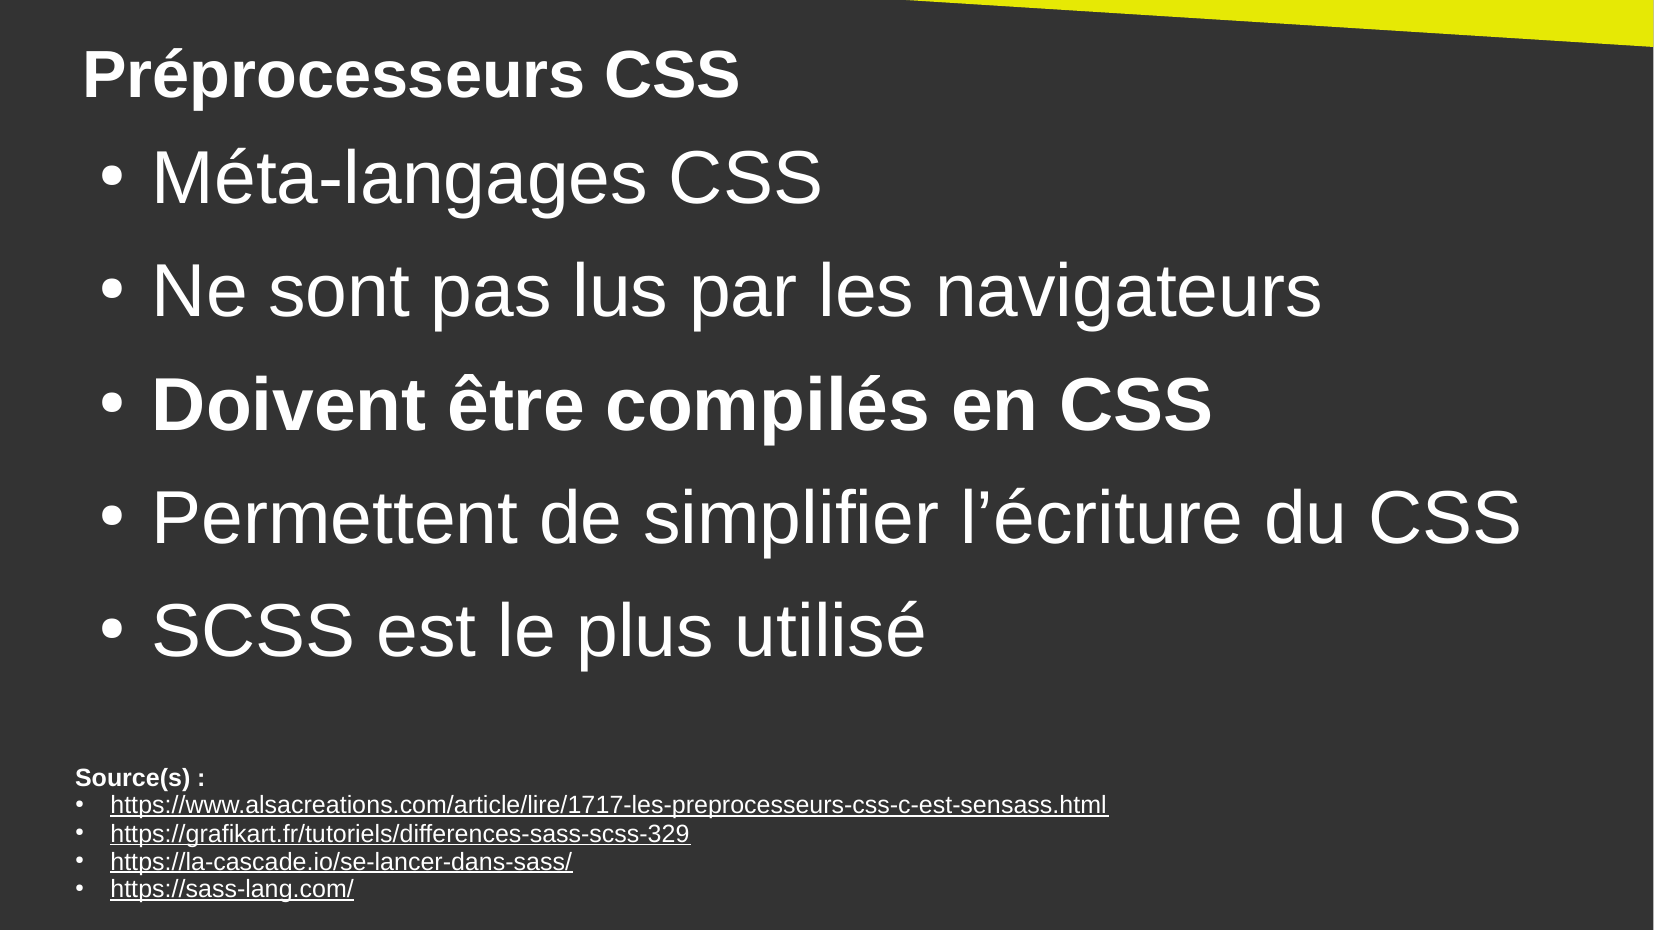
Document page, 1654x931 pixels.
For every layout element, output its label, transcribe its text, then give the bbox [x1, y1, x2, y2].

text_box [906, 0, 1654, 47]
text_box Source(s) : https://www.alsacreations.com/article/lire/1717-les-preprocesseurs-css-c-est-sensass.html https://grafikart.fr/tutoriels/differences-sass-scss-329 https://la-cascade.io/se-lancer-dans-sass/ https://sass-lang.com/ [60, 755, 1546, 911]
title Préprocesseurs CSS [82, 37, 1571, 114]
list Méta-langages CSS Ne sont pas lus par les navigateurs Doivent être compilés en CSS Permettent de simplifier l’écriture du CSS SCSS est le plus utilisé [80, 135, 1620, 709]
